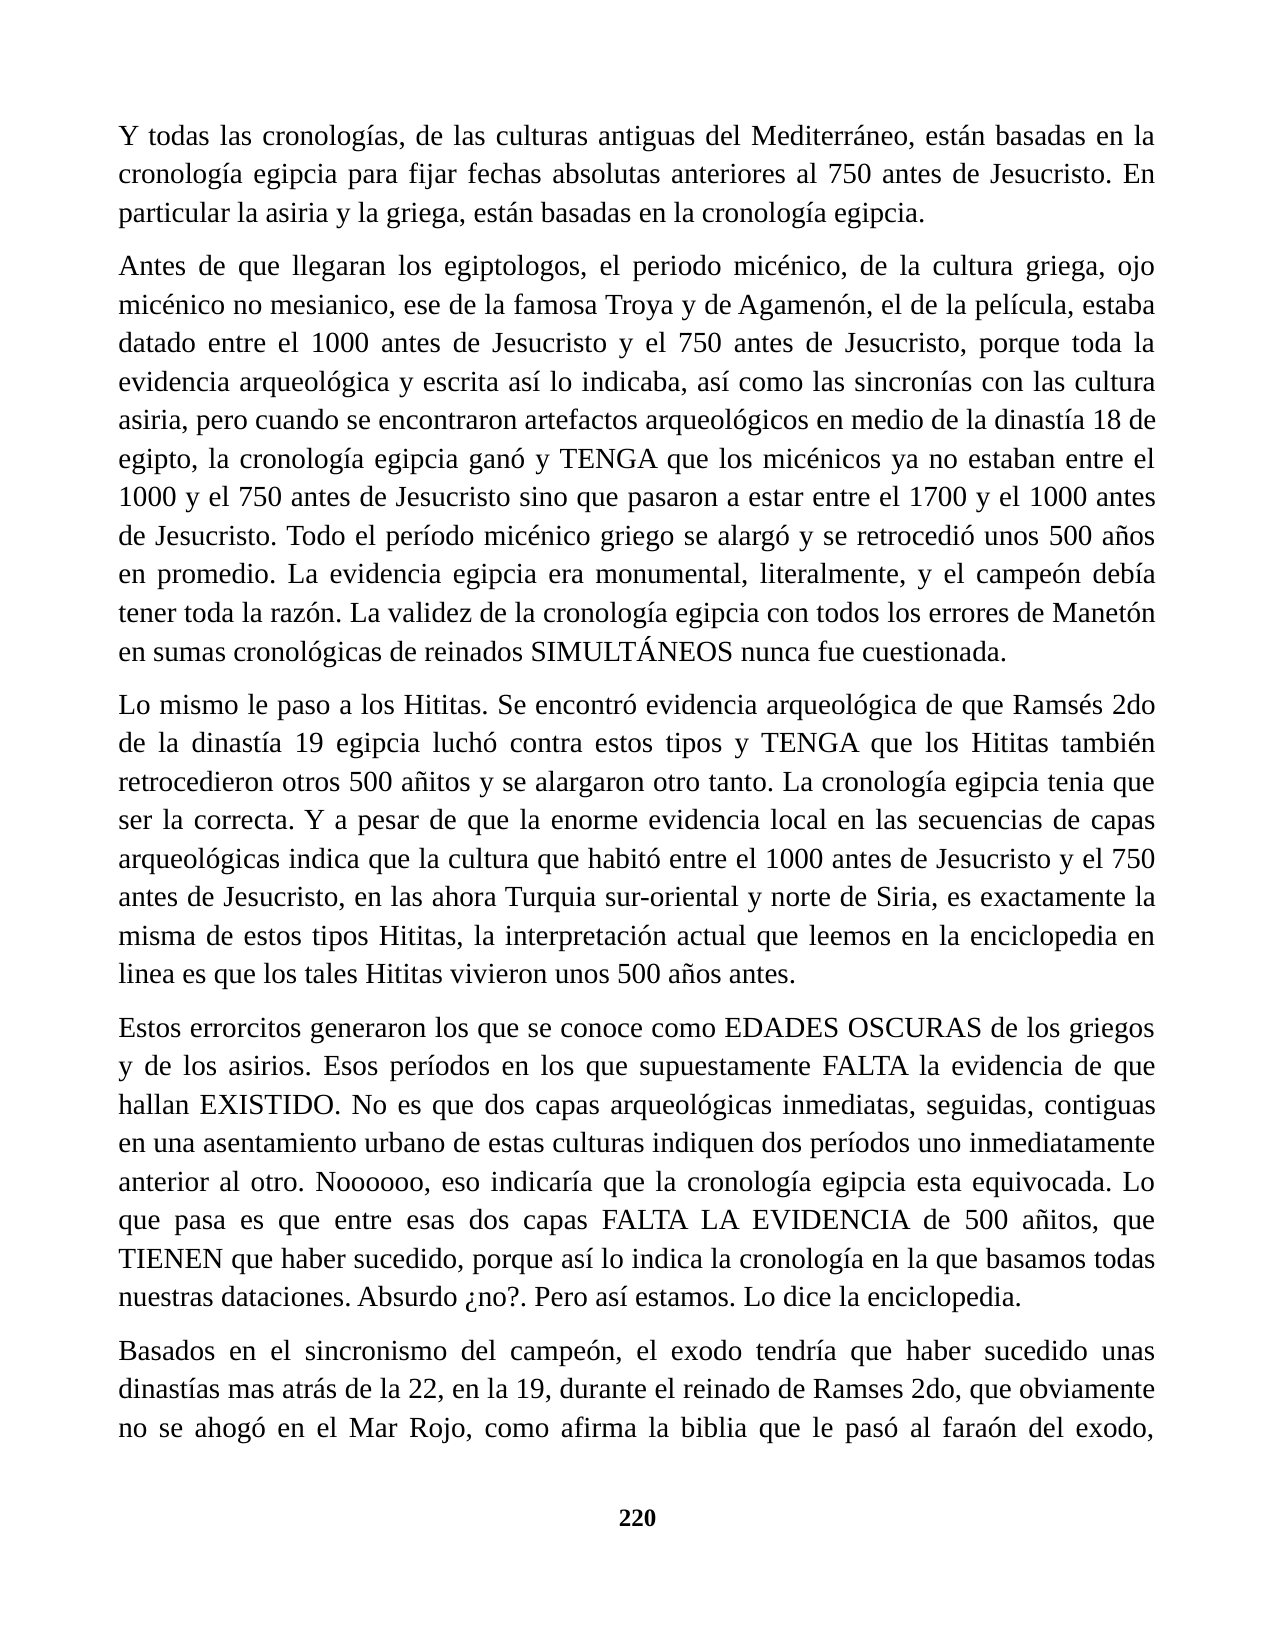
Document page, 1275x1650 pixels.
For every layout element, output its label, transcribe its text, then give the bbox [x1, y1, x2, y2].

text Y todas las cronologías, de las culturas antiguas del Mediterráneo, están basadas en la cronología egipcia para fijar fechas absolutas anteriores al 750 antes de Jesucristo. En particular la asiria y la griega, están basadas en la cronología egipcia. [118, 118, 1157, 229]
text Basados en el sincronismo del campeón, el exodo tendría que haber sucedido unas dinastías mas atrás de la 22, en la 19, durante el reinado de Ramses 2do, que obviamente no se ahogó en el Mar Rojo, como afirma la biblia que le pasó al faraón del exodo, [118, 1333, 1157, 1443]
text Antes de que llegaran los egiptologos, el periodo micénico, de la cultura griega, ojo micénico no mesianico, ese de la famosa Troya y de Agamenón, el de la película, estaba datado entre el 1000 antes de Jesucristo y el 750 antes de Jesucristo, porque toda la evidencia arqueológica y escrita así lo indicaba, así como las sincronías con las cultura asiria, pero cuando se encontraron artefactos arqueológicos en medio de la dinastía 18 de egipto, la cronología egipcia ganó y TENGA que los micénicos ya no estaban entre el 1000 y el 750 antes de Jesucristo sino que pasaron a estar entre el 1700 y el 1000 antes de Jesucristo. Todo el período micénico griego se alargó y se retrocedió unos 500 años en promedio. La evidencia egipcia era monumental, literalmente, y el campeón debía tener toda la razón. La validez de la cronología egipcia con todos los errores de Manetón en sumas cronológicas de reinados SIMULTÁNEOS nunca fue cuestionada. [118, 248, 1157, 667]
text Lo mismo le paso a los Hititas. Se encontró evidencia arqueológica de que Ramsés 2do de la dinastía 19 egipcia luchó contra estos tipos y TENGA que los Hititas también retrocedieron otros 500 añitos y se alargaron otro tanto. La cronología egipcia tenia que ser la correcta. Y a pesar de que la enorme evidencia local en las secuencias de capas arqueológicas indica que la cultura que habitó entre el 1000 antes de Jesucristo y el 750 antes de Jesucristo, en las ahora Turquia sur-oriental y norte de Siria, es exactamente la misma de estos tipos Hititas, la interpretación actual que leemos en la enciclopedia en linea es que los tales Hititas vivieron unos 500 años antes. [118, 687, 1157, 990]
text Estos errorcitos generaron los que se conoce como EDADES OSCURAS de los griegos y de los asirios. Esos períodos en los que supuestamente FALTA la evidencia de que hallan EXISTIDO. No es que dos capas arqueológicas inmediatas, seguidas, contiguas en una asentamiento urbano de estas culturas indiquen dos períodos uno inmediatamente anterior al otro. Noooooo, eso indicaría que la cronología egipcia esta equivocada. Lo que pasa es que entre esas dos capas FALTA LA EVIDENCIA de 500 añitos, que TIENEN que haber sucedido, porque así lo indica la cronología en la que basamos todas nuestras dataciones. Absurdo ¿no?. Pero así estamos. Lo dice la enciclopedia. [118, 1010, 1157, 1313]
